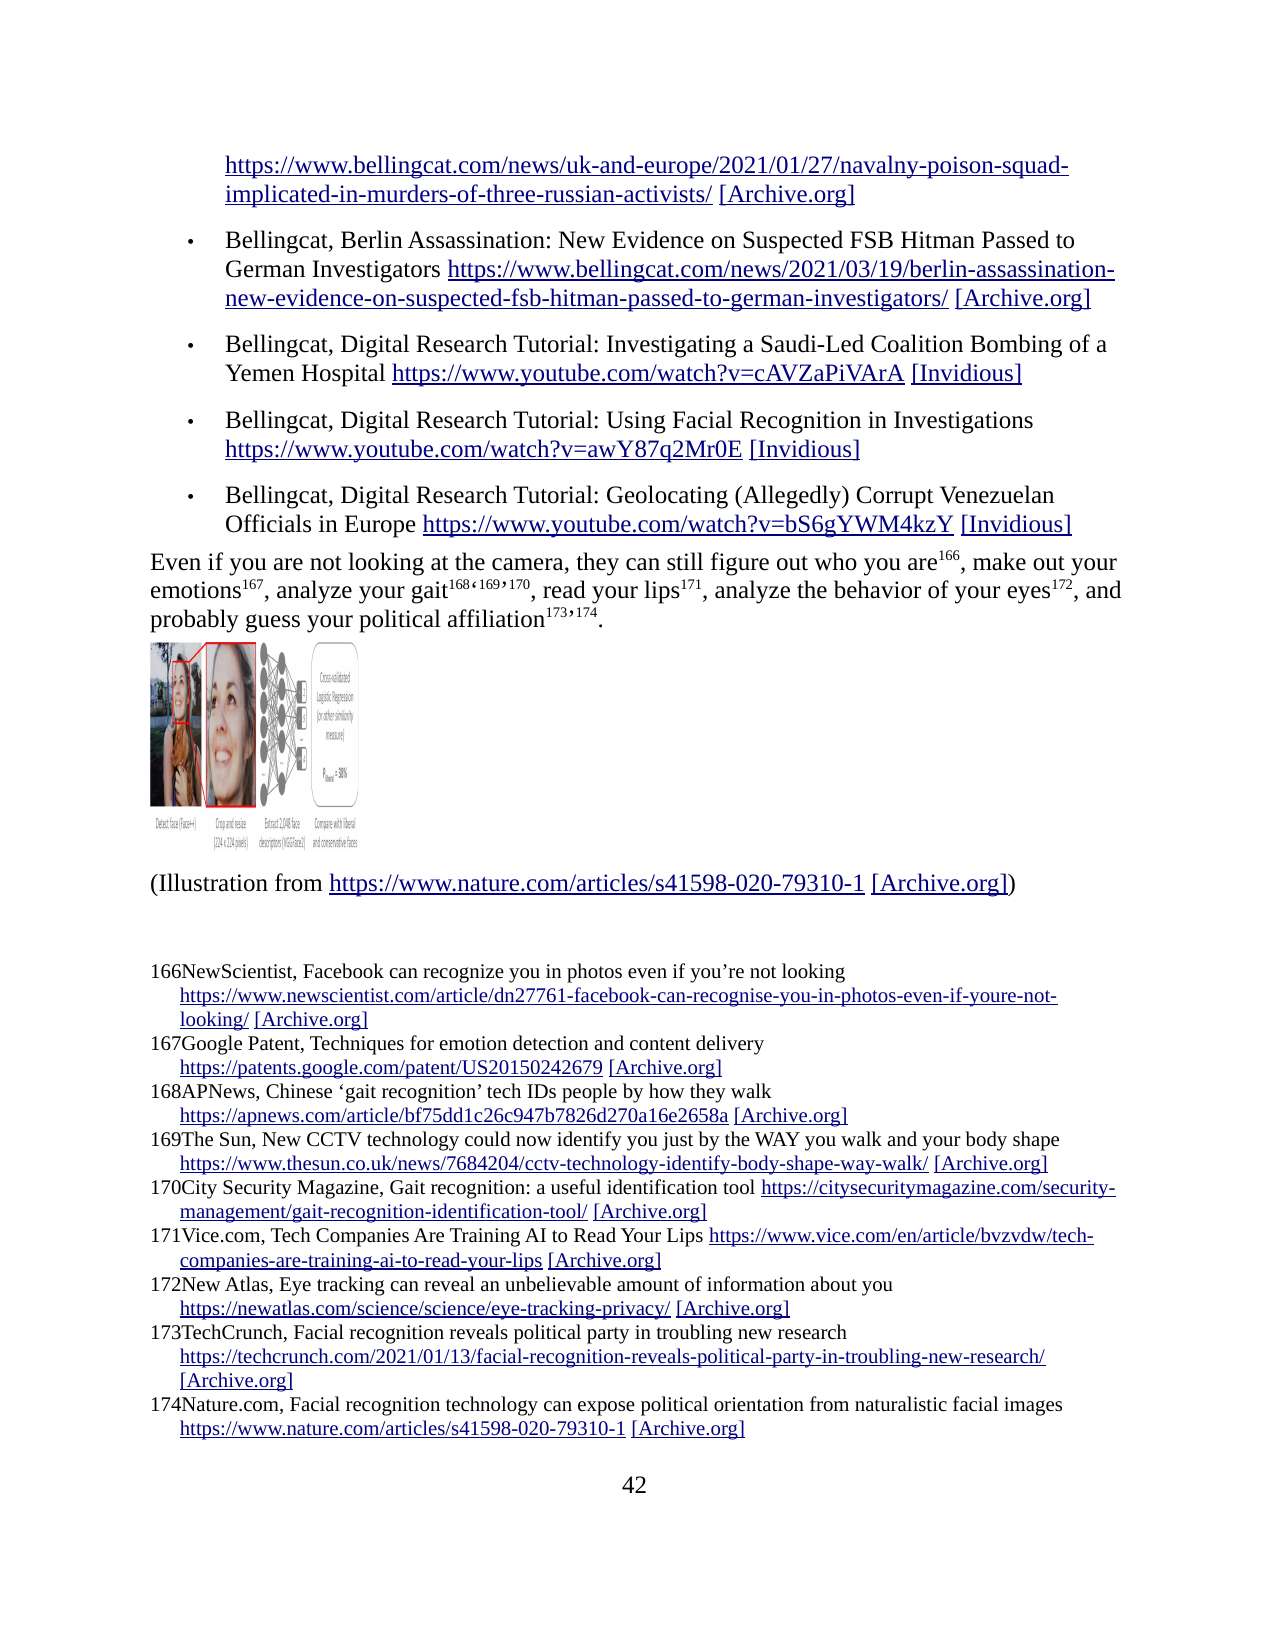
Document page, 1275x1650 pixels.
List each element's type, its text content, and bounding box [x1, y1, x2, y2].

text APNews, Chinese ‘gait recognition’ tech IDs people by how they walk https://apnews.com/article/bf75dd1c26c947b7826d270a16e2658a [Archive.org] [150, 1079, 1125, 1127]
text TechCrunch, Facial recognition reveals political party in troubling new research https://techcrunch.com/2021/01/13/facial-recognition-reveals-political-party-in-troubling-new-research/ [Archive.org] [150, 1320, 1125, 1392]
picture [150, 642, 359, 851]
list Bellingcat, Digital Research Tutorial: Using Facial Recognition in Investigations https://www.youtube.com/watch?v=awY87q2Mr0E [Invidious] [187, 405, 1125, 462]
text The Sun, New CCTV technology could now identify you just by the WAY you walk and your body shape https://www.thesun.co.uk/news/7684204/cctv-technology-identify-body-shape-way-walk/ [Archive.org] [150, 1127, 1125, 1175]
list Bellingcat, Digital Research Tutorial: Geolocating (Allegedly) Corrupt Venezuelan Officials in Europe https://www.youtube.com/watch?v=bS6gYWM4kzY [Invidious] [187, 480, 1125, 538]
list Bellingcat, Berlin Assassination: New Evidence on Suspected FSB Hitman Passed to German Investigators https://www.bellingcat.com/news/2021/03/19/berlin-assassination-new-evidence-on-suspected-fsb-hitman-passed-to-german-investigators/ [Archive.org] [187, 225, 1125, 312]
text City Security Magazine, Gait recognition: a useful identification tool https://citysecuritymagazine.com/security-management/gait-recognition-identification-tool/ [Archive.org] [150, 1175, 1125, 1223]
text New Atlas, Eye tracking can reveal an unbelievable amount of information about you https://newatlas.com/science/science/eye-tracking-privacy/ [Archive.org] [150, 1272, 1125, 1320]
text NewScientist, Facebook can recognize you in photos even if you’re not looking https://www.newscientist.com/article/dn27761-facebook-can-recognise-you-in-photos-even-if-youre-not-looking/ [Archive.org] [150, 959, 1125, 1031]
list Bellingcat, Digital Research Tutorial: Investigating a Saudi-Led Coalition Bombing of a Yemen Hospital https://www.youtube.com/watch?v=cAVZaPiVArA [Invidious] [187, 329, 1125, 387]
text Even if you are not looking at the camera, they can still figure out who you are, make out your emotions, analyze your gait‘’, read your lips, analyze the behavior of your eyes, and probably guess your political affiliation’. [150, 547, 1125, 633]
list https://www.bellingcat.com/news/uk-and-europe/2021/01/27/navalny-poison-squad-implicated-in-murders-of-three-russian-activists/ [Archive.org] [187, 150, 1125, 207]
text Google Patent, Techniques for emotion detection and content delivery https://patents.google.com/patent/US20150242679 [Archive.org] [150, 1031, 1125, 1079]
text Nature.com, Facial recognition technology can expose political orientation from naturalistic facial images https://www.nature.com/articles/s41598-020-79310-1 [Archive.org] [150, 1392, 1125, 1440]
text (Illustration from https://www.nature.com/articles/s41598-020-79310-1 [Archive.org]) [150, 868, 1125, 897]
text Vice.com, Tech Companies Are Training AI to Read Your Lips https://www.vice.com/en/article/bvzvdw/tech-companies-are-training-ai-to-read-your-lips [Archive.org] [150, 1223, 1125, 1272]
